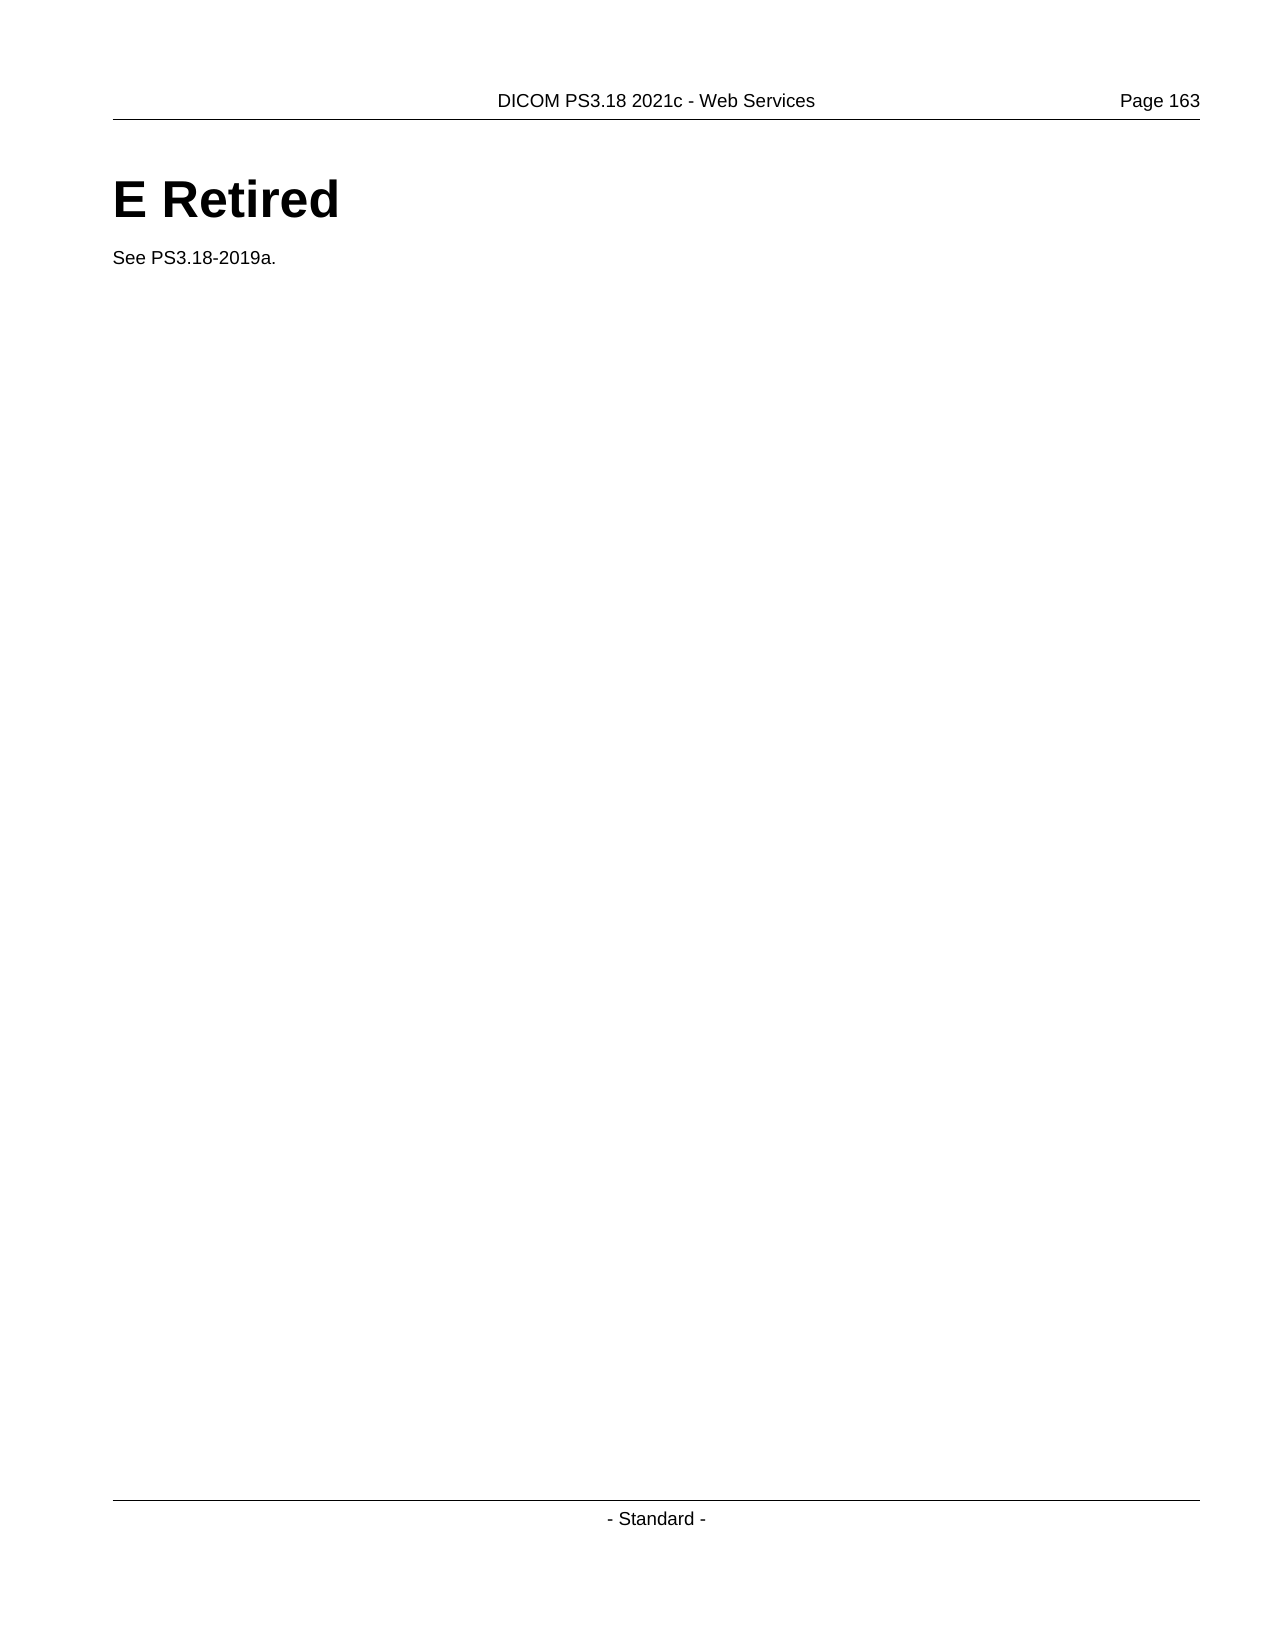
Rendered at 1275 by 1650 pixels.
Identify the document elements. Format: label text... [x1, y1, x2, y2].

text See PS3.18-2019a. [112, 247, 1200, 269]
text E Retired [112, 169, 1200, 228]
